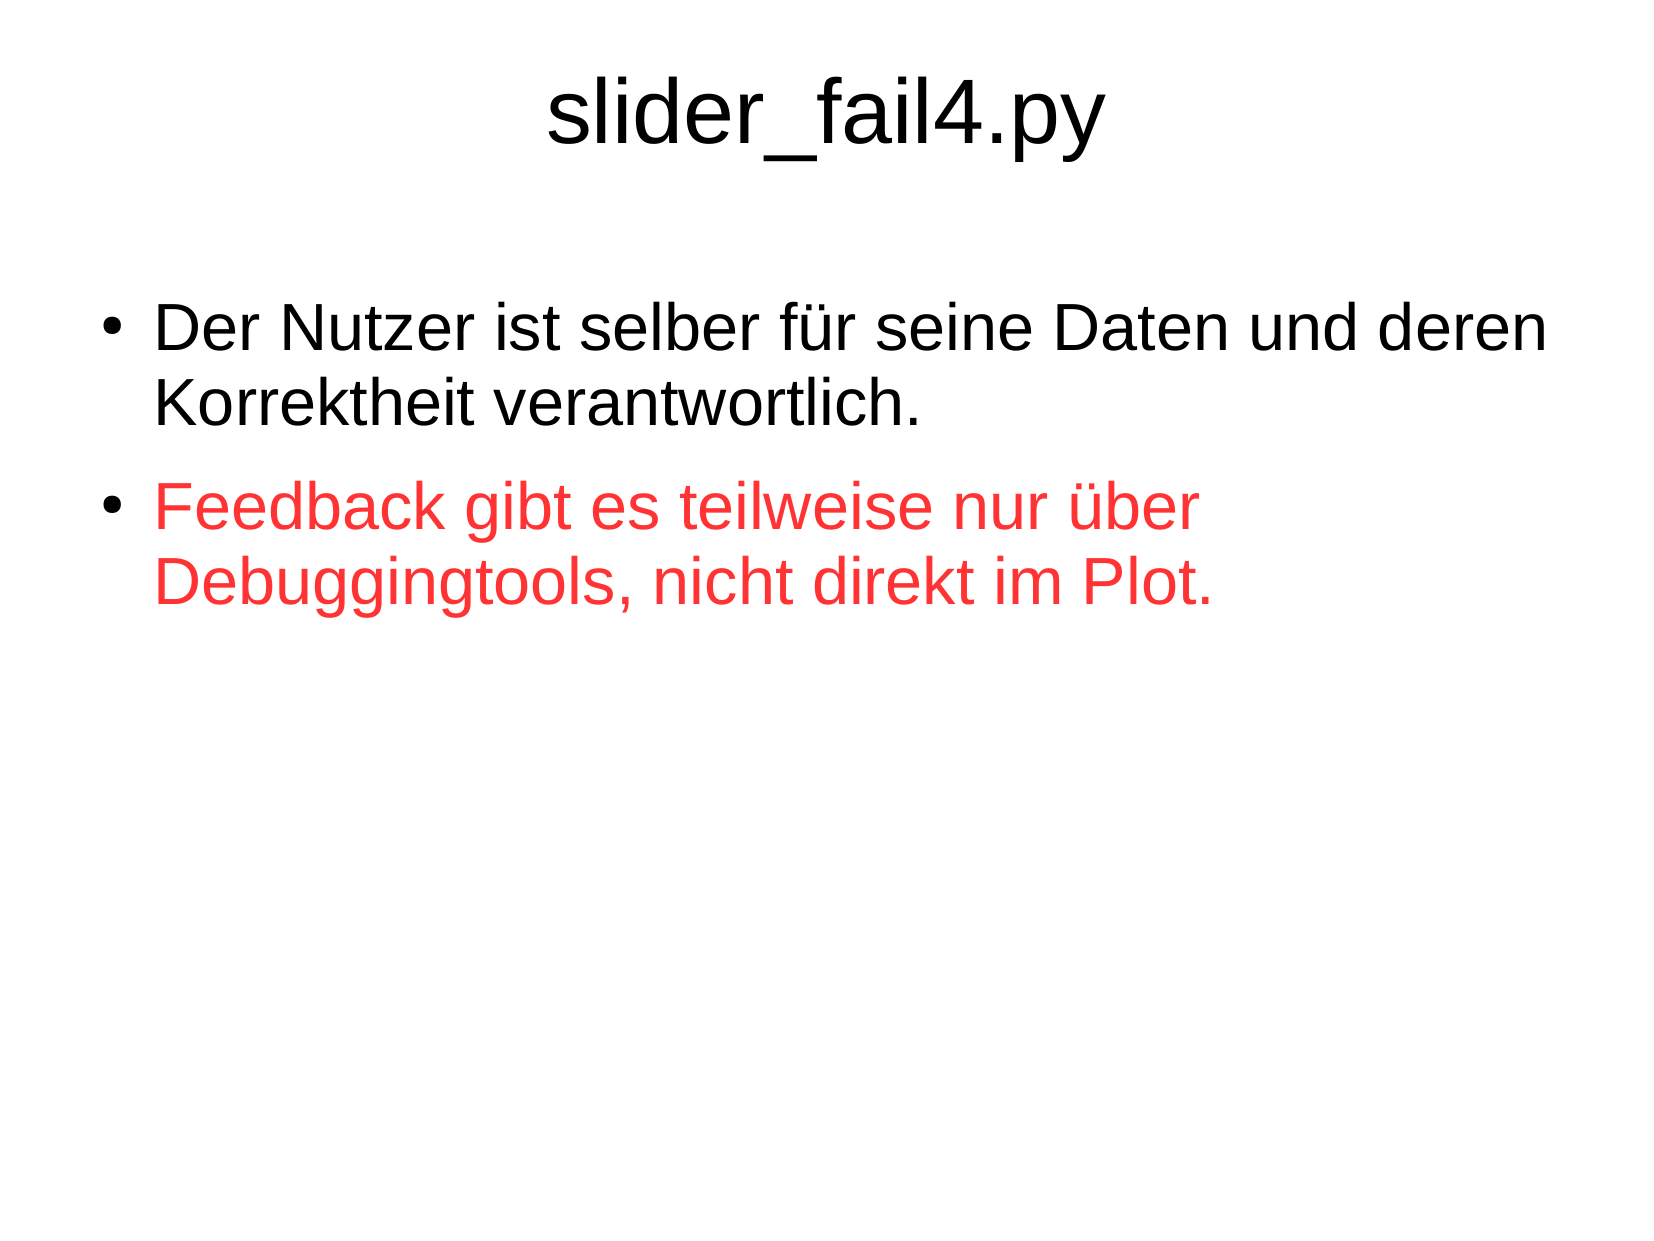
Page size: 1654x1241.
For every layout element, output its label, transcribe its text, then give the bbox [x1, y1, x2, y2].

list Der Nutzer ist selber für seine Daten und deren Korrektheit verantwortlich. Feedback gibt es teilweise nur über Debuggingtools, nicht direkt im Plot. [82, 290, 1571, 1010]
title slider_fail4.py [82, 8, 1571, 216]
